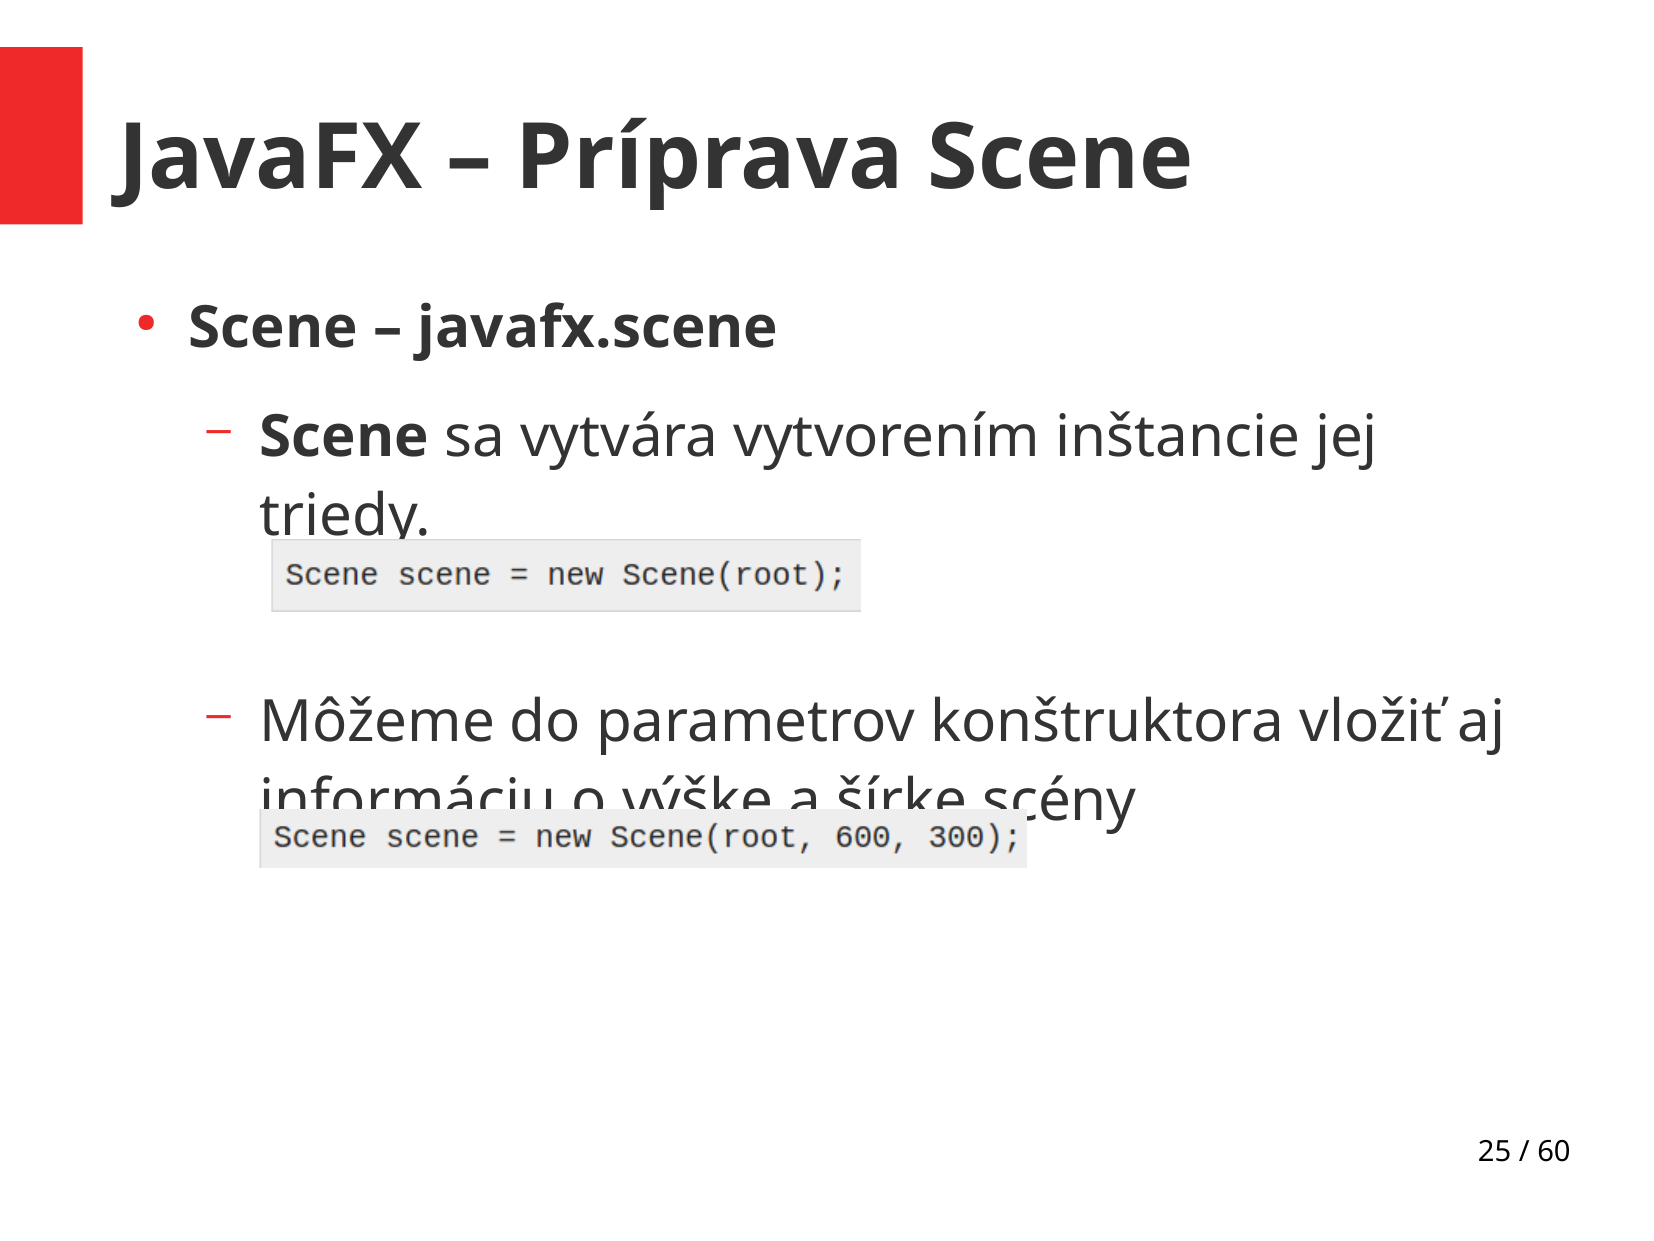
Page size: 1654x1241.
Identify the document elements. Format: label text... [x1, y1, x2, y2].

picture [270, 539, 861, 612]
title JavaFX – Príprava Scene [118, 49, 1571, 257]
picture [255, 809, 1027, 868]
list Scene – javafx.scene Scene sa vytvára vytvorením inštancie jej triedy. Môžeme do parametrov konštruktora vložiť aj informáciu o výške a šírke scény [118, 285, 1536, 1005]
